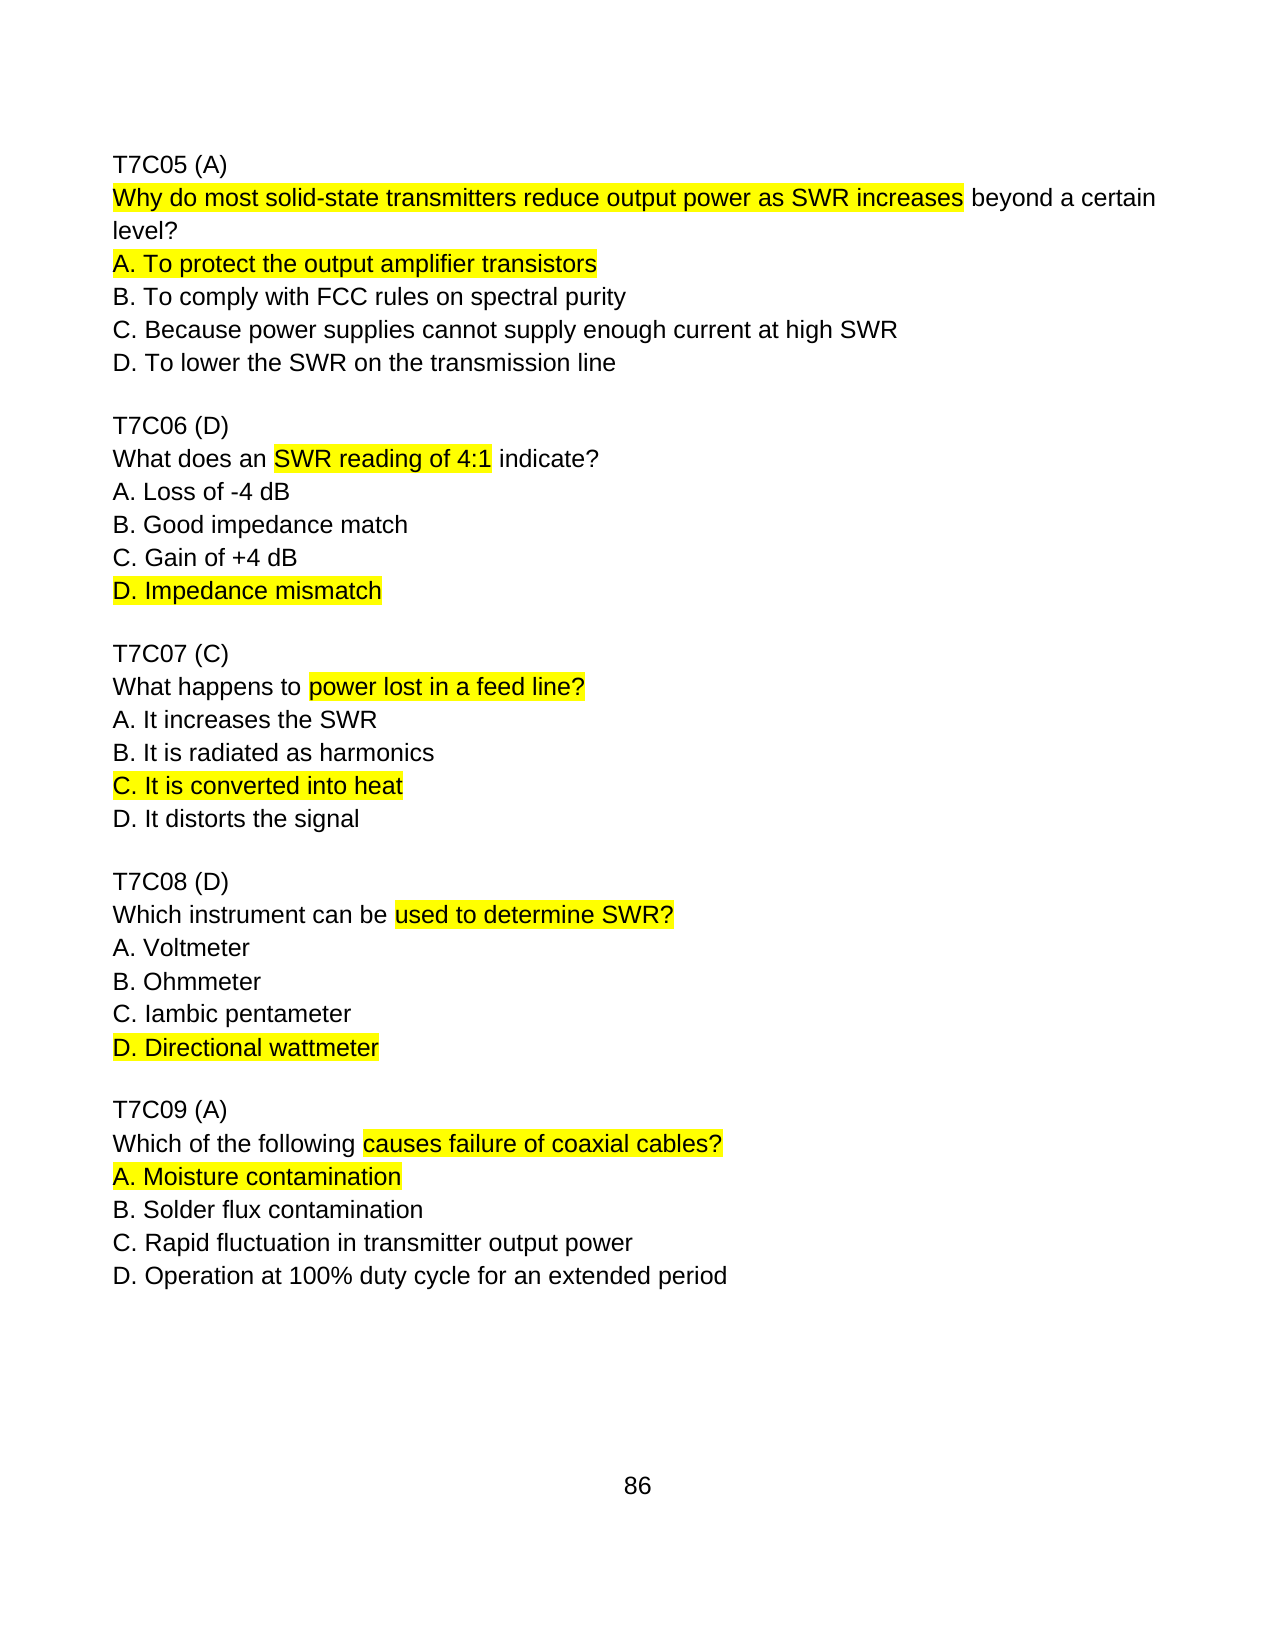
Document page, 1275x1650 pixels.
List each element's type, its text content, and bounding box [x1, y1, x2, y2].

text T7C06 (D) What does an SWR reading of 4:1 indicate? A. Loss of -4 dB B. Good impedance match C. Gain of +4 dB D. Impedance mismatch [112, 411, 1162, 605]
text T7C08 (D) Which instrument can be used to determine SWR? A. Voltmeter B. Ohmmeter C. Iambic pentameter D. Directional wattmeter [112, 867, 1162, 1061]
text T7C07 (C) What happens to power lost in a feed line? A. It increases the SWR B. It is radiated as harmonics C. It is converted into heat D. It distorts the signal [112, 639, 1162, 833]
text T7C05 (A) Why do most solid-state transmitters reduce output power as SWR increases beyond a certain level? A. To protect the output amplifier transistors B. To comply with FCC rules on spectral purity C. Because power supplies cannot supply enough current at high SWR D. To lower the SWR on the transmission line [112, 150, 1162, 377]
text T7C09 (A) Which of the following causes failure of coaxial cables? A. Moisture contamination B. Solder flux contamination C. Rapid fluctuation in transmitter output power D. Operation at 100% duty cycle for an extended period [112, 1096, 1162, 1289]
